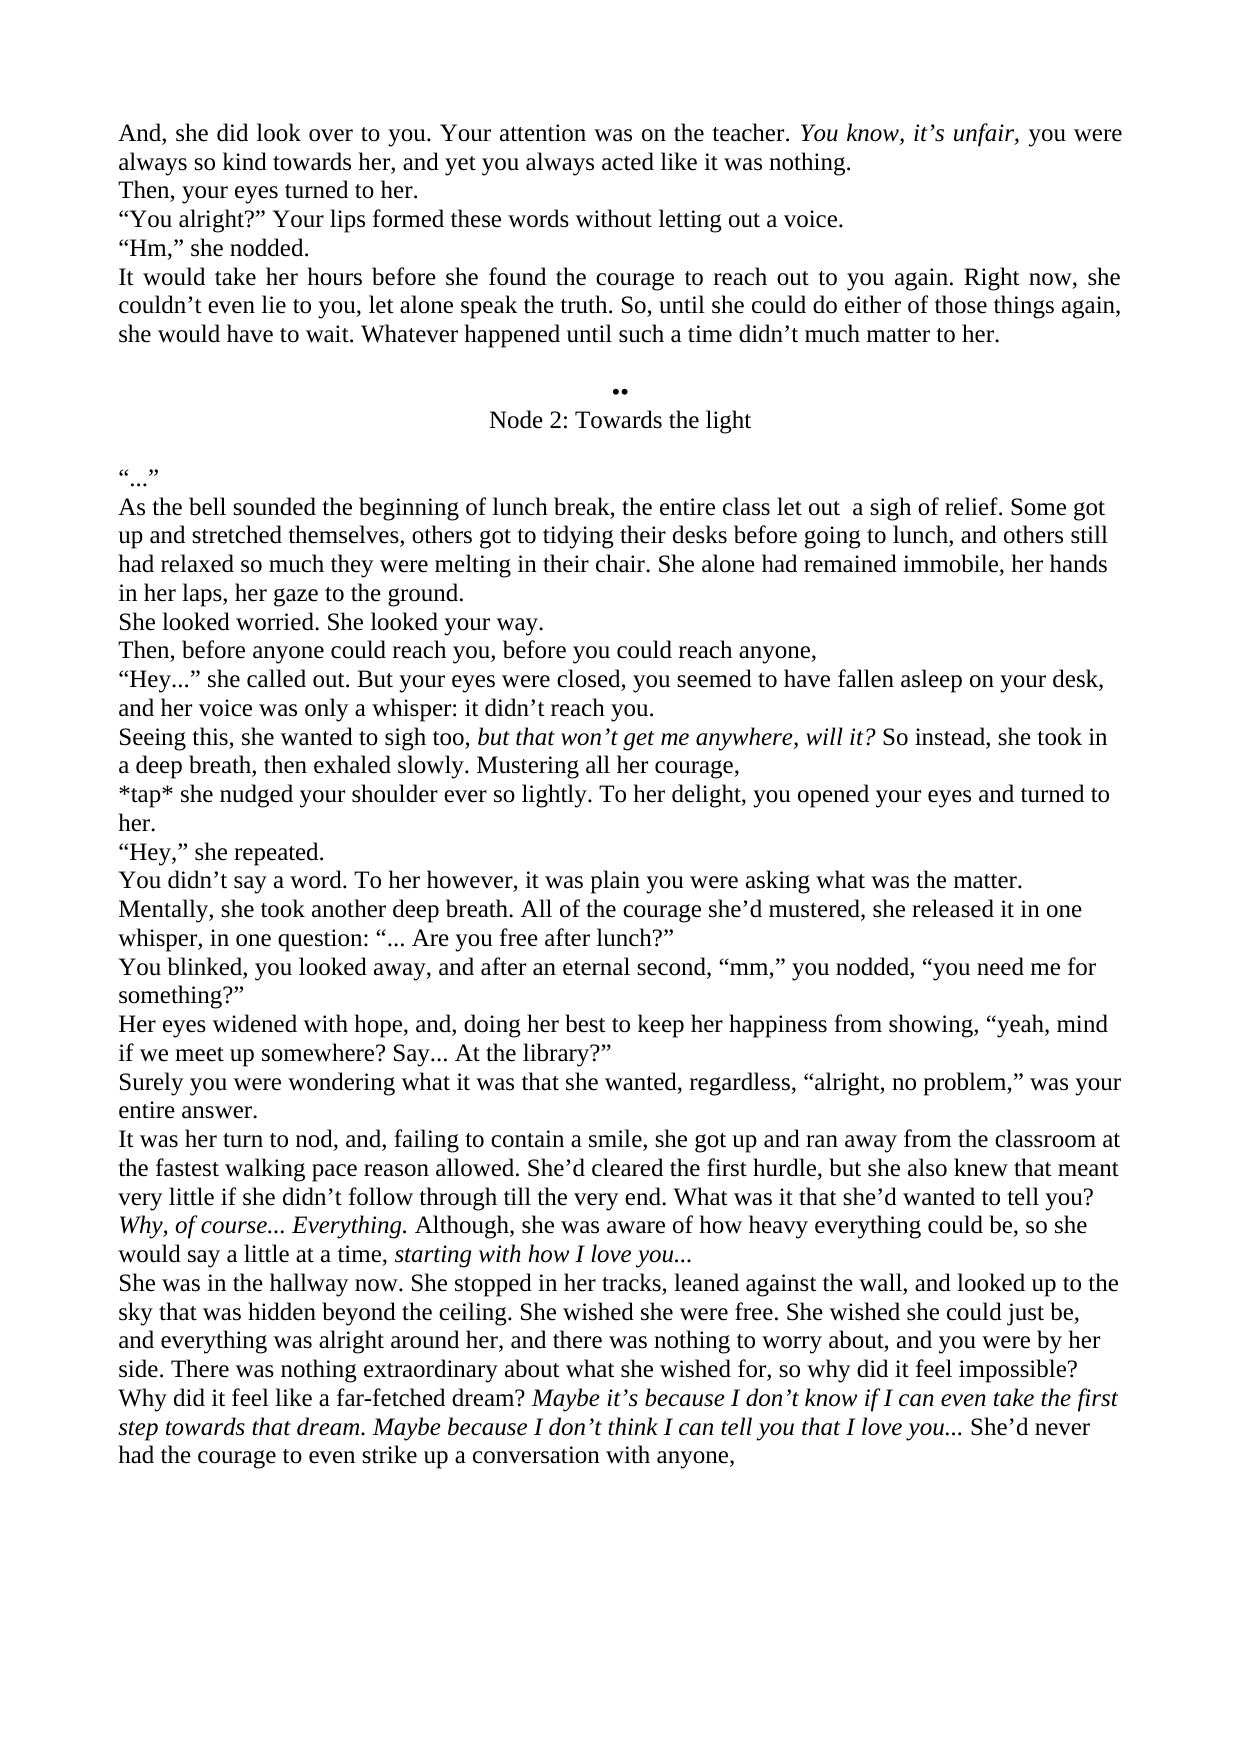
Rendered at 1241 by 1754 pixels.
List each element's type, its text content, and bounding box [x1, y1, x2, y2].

text Her eyes widened with hope, and, doing her best to keep her happiness from showing, “yeah, mind if we meet up somewhere? Say... At the library?” [118, 1009, 1122, 1067]
text Seeing this, she wanted to sigh too, but that won’t get me anywhere, will it? So instead, she took in a deep breath, then exhaled slowly. Mustering all her courage, [118, 722, 1122, 779]
text “...” [118, 463, 1122, 492]
text It was her turn to nod, and, failing to contain a smile, she got up and ran away from the classroom at the fastest walking pace reason allowed. She’d cleared the first hurdle, but she also knew that meant very little if she didn’t follow through till the very end. What was it that she’d wanted to tell you? Why, of course... Everything. Although, she was aware of how heavy everything could be, so she would say a little at a time, starting with how I love you... [118, 1124, 1122, 1268]
text You didn’t say a word. To her however, it was plain you were asking what was the matter. [118, 866, 1122, 894]
text Then, before anyone could reach you, before you could reach anyone, [118, 636, 1122, 664]
text She was in the hallway now. She stopped in her tracks, leaned against the wall, and looked up to the sky that was hidden beyond the ceiling. She wished she were free. She wished she could just be, and everything was alright around her, and there was nothing to worry about, and you were by her side. There was nothing extraordinary about what she wished for, so why did it feel impossible? Why did it feel like a far-fetched dream? Maybe it’s because I don’t know if I can even take the first step towards that dream. Maybe because I don’t think I can tell you that I love you... She’d never had the courage to even strike up a conversation with anyone, [118, 1268, 1122, 1469]
text “Hey,” she repeated. [118, 837, 1122, 866]
text Surely you were wondering what it was that she wanted, regardless, “alright, no problem,” was your entire answer. [118, 1067, 1122, 1124]
text “Hm,” she nodded. [118, 233, 1122, 262]
text *tap* she nudged your shoulder ever so lightly. To her delight, you opened your eyes and turned to her. [118, 779, 1122, 837]
text As the bell sounded the beginning of lunch break, the entire class let out a sigh of relief. Some got up and stretched themselves, others got to tidying their desks before going to lunch, and others still had relaxed so much they were melting in their chair. She alone had remained immobile, her hands in her laps, her gaze to the ground. [118, 492, 1122, 607]
text •• [118, 377, 1122, 406]
text She looked worried. She looked your way. [118, 607, 1122, 636]
text “You alright?” Your lips formed these words without letting out a voice. [118, 204, 1122, 233]
text It would take her hours before she found the courage to reach out to you again. Right now, she couldn’t even lie to you, let alone speak the truth. So, until she could do either of those things again, she would have to wait. Whatever happened until such a time didn’t much matter to her. [118, 262, 1122, 348]
text And, she did look over to you. Your attention was on the teacher. You know, it’s unfair, you were always so kind towards her, and yet you always acted like it was nothing. [118, 118, 1122, 176]
text Then, your eyes turned to her. [118, 176, 1122, 204]
text Mentally, she took another deep breath. All of the courage she’d mustered, she released it in one whisper, in one question: “... Are you free after lunch?” [118, 894, 1122, 952]
text You blinked, you looked away, and after an eternal second, “mm,” you nodded, “you need me for something?” [118, 952, 1122, 1009]
text Node 2: Towards the light [118, 406, 1122, 434]
text “Hey...” she called out. But your eyes were closed, you seemed to have fallen asleep on your desk, and her voice was only a whisper: it didn’t reach you. [118, 664, 1122, 722]
